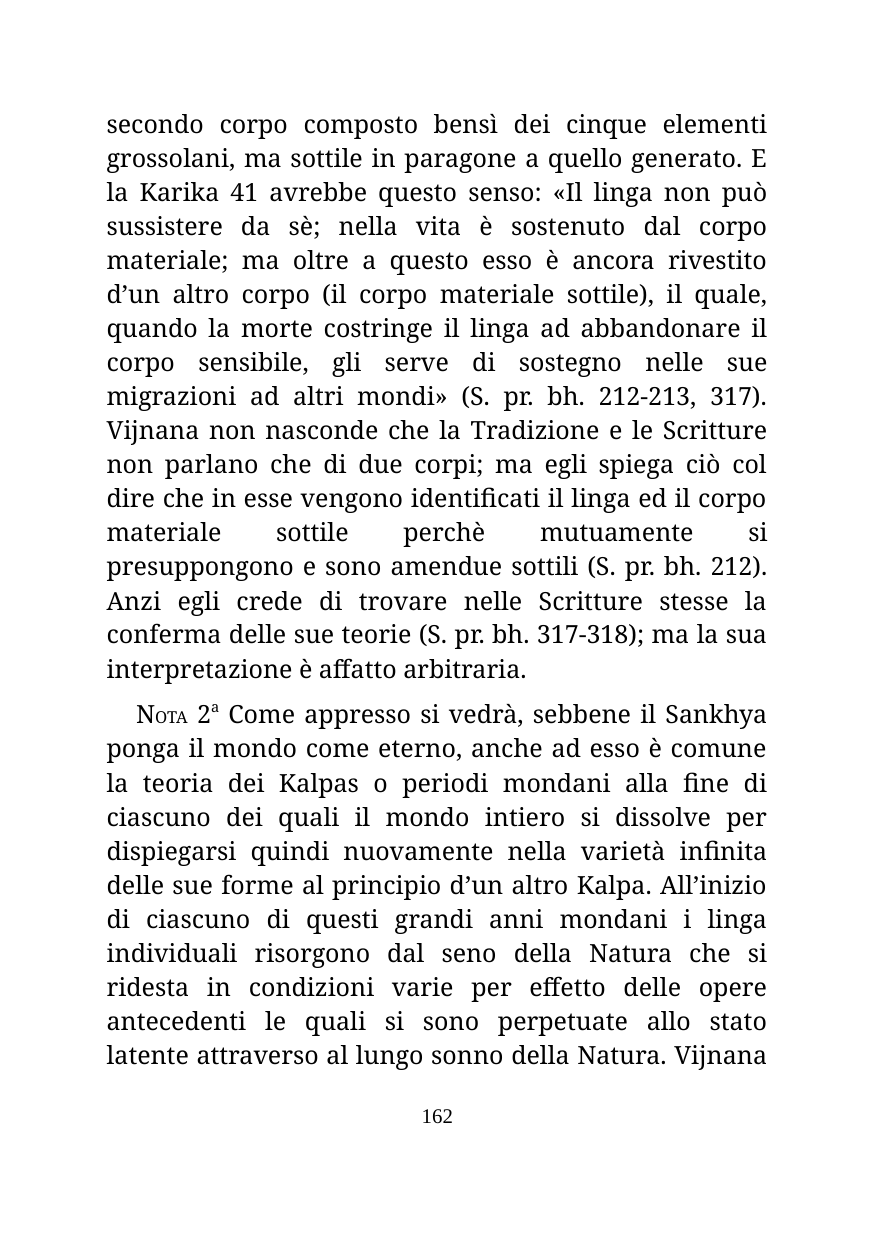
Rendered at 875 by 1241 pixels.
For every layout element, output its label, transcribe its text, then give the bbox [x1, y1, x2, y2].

text Nota 2a Come appresso si vedrà, sebbene il Sankhya ponga il mondo come eterno, anche ad esso è comune la teoria dei Kalpas o periodi mondani alla fine di ciascuno dei quali il mondo intiero si dissolve per dispiegarsi quindi nuovamente nella varietà infinita delle sue forme al principio d’un altro Kalpa. All’inizio di ciascuno di questi grandi anni mondani i linga individuali risorgono dal seno della Natura che si ridesta in condizioni varie per effetto delle opere antecedenti le quali si sono perpetuate allo stato latente attraverso al lungo sonno della Natura. Vijnana [106, 697, 768, 1072]
text secondo corpo composto bensì dei cinque elementi grossolani, ma sottile in paragone a quello generato. E la Karika 41 avrebbe questo senso: «Il linga non può sussistere da sè; nella vita è sostenuto dal corpo materiale; ma oltre a questo esso è ancora rivestito d’un altro corpo (il corpo materiale sottile), il quale, quando la morte costringe il linga ad abbandonare il corpo sensibile, gli serve di sostegno nelle sue migrazioni ad altri mondi» (S. pr. bh. 212-213, 317). Vijnana non nasconde che la Tradizione e le Scritture non parlano che di due corpi; ma egli spiega ciò col dire che in esse vengono identificati il linga ed il corpo materiale sottile perchè mutuamente si presuppongono e sono amendue sottili (S. pr. bh. 212). Anzi egli crede di trovare nelle Scritture stesse la conferma delle sue teorie (S. pr. bh. 317-318); ma la sua interpretazione è affatto arbitraria. [106, 106, 768, 685]
